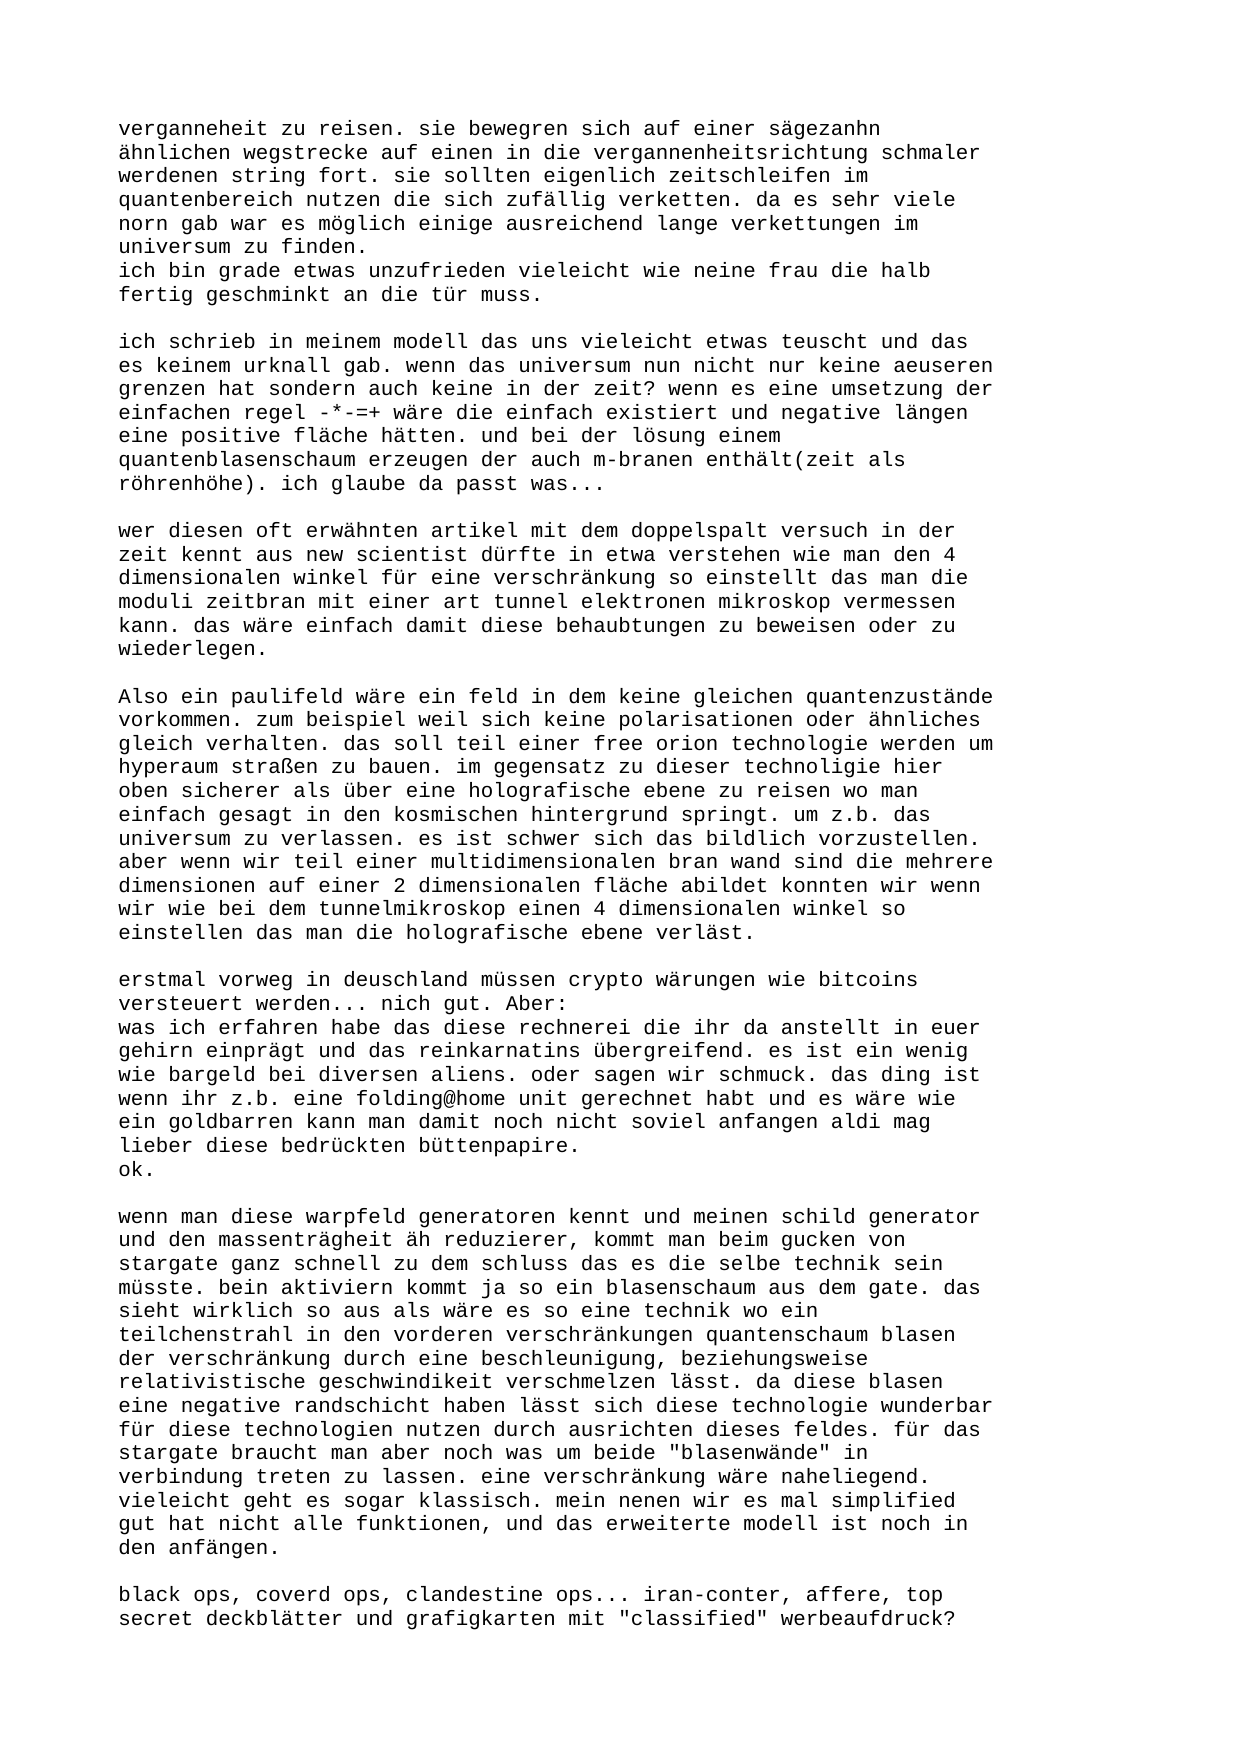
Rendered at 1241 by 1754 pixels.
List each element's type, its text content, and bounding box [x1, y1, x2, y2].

text oben sicherer als über eine holografische ebene zu reisen wo man [118, 780, 1122, 804]
text quantenbereich nutzen die sich zufällig verketten. da es sehr viele [118, 189, 1122, 213]
text aber wenn wir teil einer multidimensionalen bran wand sind die mehrere [118, 851, 1122, 875]
text black ops, coverd ops, clandestine ops... iran-conter, affere, top [118, 1584, 1122, 1608]
text wer diesen oft erwähnten artikel mit dem doppelspalt versuch in der [118, 520, 1122, 544]
text ok. [118, 1158, 1122, 1182]
text eine positive fläche hätten. und bei der lösung einem [118, 426, 1122, 449]
text gut hat nicht alle funktionen, und das erweiterte modell ist noch in [118, 1513, 1122, 1537]
text quantenblasenschaum erzeugen der auch m-branen enthält(zeit als [118, 449, 1122, 473]
text universum zu verlassen. es ist schwer sich das bildlich vorzustellen. [118, 827, 1122, 851]
text lieber diese bedrückten büttenpapire. [118, 1135, 1122, 1158]
text versteuert werden... nich gut. Aber: [118, 993, 1122, 1017]
text dimensionalen winkel für eine verschränkung so einstellt das man die [118, 567, 1122, 591]
text wenn man diese warpfeld generatoren kennt und meinen schild generator [118, 1206, 1122, 1229]
text wiederlegen. [118, 638, 1122, 662]
text wir wie bei dem tunnelmikroskop einen 4 dimensionalen winkel so [118, 898, 1122, 922]
text sieht wirklich so aus als wäre es so eine technik wo ein [118, 1300, 1122, 1324]
text einfach gesagt in den kosmischen hintergrund springt. um z.b. das [118, 804, 1122, 827]
text relativistische geschwindikeit verschmelzen lässt. da diese blasen [118, 1371, 1122, 1395]
text vieleicht geht es sogar klassisch. mein nenen wir es mal simplified [118, 1489, 1122, 1513]
text es keinem urknall gab. wenn das universum nun nicht nur keine aeuseren [118, 354, 1122, 378]
text ein goldbarren kann man damit noch nicht soviel anfangen aldi mag [118, 1111, 1122, 1135]
text vorkommen. zum beispiel weil sich keine polarisationen oder ähnliches [118, 709, 1122, 733]
text eine negative randschicht haben lässt sich diese technologie wunderbar [118, 1395, 1122, 1419]
text stargate ganz schnell zu dem schluss das es die selbe technik sein [118, 1253, 1122, 1277]
text gleich verhalten. das soll teil einer free orion technologie werden um [118, 733, 1122, 757]
text kann. das wäre einfach damit diese behaubtungen zu beweisen oder zu [118, 615, 1122, 638]
text verbindung treten zu lassen. eine verschränkung wäre naheliegend. [118, 1466, 1122, 1489]
text fertig geschminkt an die tür muss. [118, 284, 1122, 307]
text für diese technologien nutzen durch ausrichten dieses feldes. für das [118, 1419, 1122, 1442]
text norn gab war es möglich einige ausreichend lange verkettungen im [118, 213, 1122, 236]
text hyperaum straßen zu bauen. im gegensatz zu dieser technoligie hier [118, 757, 1122, 780]
text und den massenträgheit äh reduzierer, kommt man beim gucken von [118, 1229, 1122, 1253]
text erstmal vorweg in deuschland müssen crypto wärungen wie bitcoins [118, 969, 1122, 993]
text ich schrieb in meinem modell das uns vieleicht etwas teuscht und das [118, 331, 1122, 354]
text ähnlichen wegstrecke auf einen in die vergannenheitsrichtung schmaler [118, 142, 1122, 165]
text den anfängen. [118, 1537, 1122, 1561]
text wie bargeld bei diversen aliens. oder sagen wir schmuck. das ding ist [118, 1064, 1122, 1088]
text dimensionen auf einer 2 dimensionalen fläche abildet konnten wir wenn [118, 875, 1122, 898]
text zeit kennt aus new scientist dürfte in etwa verstehen wie man den 4 [118, 544, 1122, 567]
text universum zu finden. [118, 236, 1122, 260]
text der verschränkung durch eine beschleunigung, beziehungsweise [118, 1348, 1122, 1371]
text müsste. bein aktiviern kommt ja so ein blasenschaum aus dem gate. das [118, 1277, 1122, 1300]
text verganneheit zu reisen. sie bewegren sich auf einer sägezanhn [118, 118, 1122, 142]
text secret deckblätter und grafigkarten mit "classified" werbeaufdruck? [118, 1608, 1122, 1631]
text Also ein paulifeld wäre ein feld in dem keine gleichen quantenzustände [118, 686, 1122, 709]
text ich bin grade etwas unzufrieden vieleicht wie neine frau die halb [118, 260, 1122, 284]
text röhrenhöhe). ich glaube da passt was... [118, 473, 1122, 496]
text gehirn einprägt und das reinkarnatins übergreifend. es ist ein wenig [118, 1040, 1122, 1064]
text werdenen string fort. sie sollten eigenlich zeitschleifen im [118, 165, 1122, 189]
text grenzen hat sondern auch keine in der zeit? wenn es eine umsetzung der [118, 378, 1122, 402]
text moduli zeitbran mit einer art tunnel elektronen mikroskop vermessen [118, 591, 1122, 615]
text einstellen das man die holografische ebene verläst. [118, 922, 1122, 946]
text einfachen regel -*-=+ wäre die einfach existiert und negative längen [118, 402, 1122, 426]
text stargate braucht man aber noch was um beide "blasenwände" in [118, 1442, 1122, 1466]
text wenn ihr z.b. eine folding@home unit gerechnet habt und es wäre wie [118, 1088, 1122, 1111]
text teilchenstrahl in den vorderen verschränkungen quantenschaum blasen [118, 1324, 1122, 1348]
text was ich erfahren habe das diese rechnerei die ihr da anstellt in euer [118, 1017, 1122, 1040]
